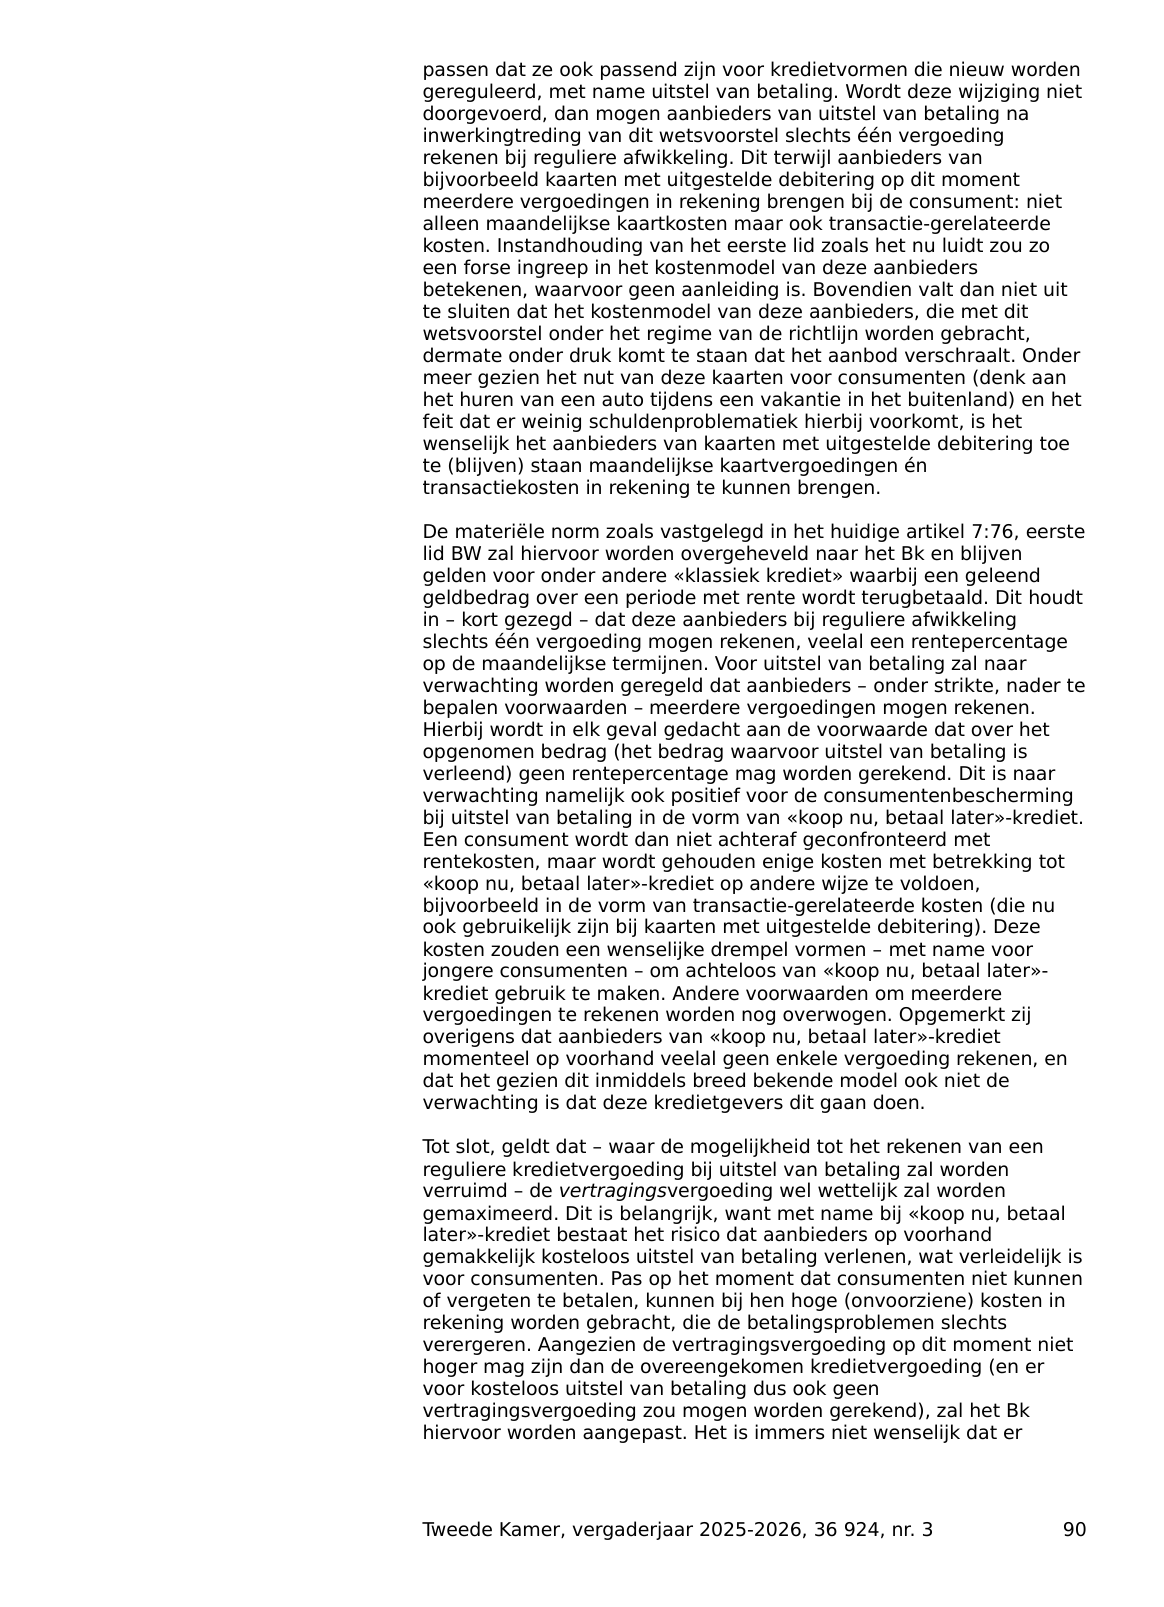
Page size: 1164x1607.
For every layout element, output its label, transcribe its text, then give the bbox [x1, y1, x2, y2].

text Tot slot, geldt dat – waar de mogelijkheid tot het rekenen van een reguliere kredietvergoeding bij uitstel van betaling zal worden verruimd – de vertragingsvergoeding wel wettelijk zal worden gemaximeerd. Dit is belangrijk, want met name bij «koop nu, betaal later»-krediet bestaat het risico dat aanbieders op voorhand gemakkelijk kosteloos uitstel van betaling verlenen, wat verleidelijk is voor consumenten. Pas op het moment dat consumenten niet kunnen of vergeten te betalen, kunnen bij hen hoge (onvoorziene) kosten in rekening worden gebracht, die de betalingsproblemen slechts verergeren. Aangezien de vertragingsvergoeding op dit moment niet hoger mag zijn dan de overeengekomen kredietvergoeding (en er voor kosteloos uitstel van betaling dus ook geen vertragingsvergoeding zou mogen worden gerekend), zal het Bk hiervoor worden aangepast. Het is immers niet wenselijk dat er [422, 1136, 1087, 1444]
text passen dat ze ook passend zijn voor kredietvormen die nieuw worden gereguleerd, met name uitstel van betaling. Wordt deze wijziging niet doorgevoerd, dan mogen aanbieders van uitstel van betaling na inwerkingtreding van dit wetsvoorstel slechts één vergoeding rekenen bij reguliere afwikkeling. Dit terwijl aanbieders van bijvoorbeeld kaarten met uitgestelde debitering op dit moment meerdere vergoedingen in rekening brengen bij de consument: niet alleen maandelijkse kaartkosten maar ook transactie-gerelateerde kosten. Instandhouding van het eerste lid zoals het nu luidt zou zo een forse ingreep in het kostenmodel van deze aanbieders betekenen, waarvoor geen aanleiding is. Bovendien valt dan niet uit te sluiten dat het kostenmodel van deze aanbieders, die met dit wetsvoorstel onder het regime van de richtlijn worden gebracht, dermate onder druk komt te staan dat het aanbod verschraalt. Onder meer gezien het nut van deze kaarten voor consumenten (denk aan het huren van een auto tijdens een vakantie in het buitenland) en het feit dat er weinig schuldenproblematiek hierbij voorkomt, is het wenselijk het aanbieders van kaarten met uitgestelde debitering toe te (blijven) staan maandelijkse kaartvergoedingen én transactiekosten in rekening te kunnen brengen. [422, 59, 1087, 499]
text De materiële norm zoals vastgelegd in het huidige artikel 7:76, eerste lid BW zal hiervoor worden overgeheveld naar het Bk en blijven gelden voor onder andere «klassiek krediet» waarbij een geleend geldbedrag over een periode met rente wordt terugbetaald. Dit houdt in – kort gezegd – dat deze aanbieders bij reguliere afwikkeling slechts één vergoeding mogen rekenen, veelal een rentepercentage op de maandelijkse termijnen. Voor uitstel van betaling zal naar verwachting worden geregeld dat aanbieders – onder strikte, nader te bepalen voorwaarden – meerdere vergoedingen mogen rekenen. Hierbij wordt in elk geval gedacht aan de voorwaarde dat over het opgenomen bedrag (het bedrag waarvoor uitstel van betaling is verleend) geen rentepercentage mag worden gerekend. Dit is naar verwachting namelijk ook positief voor de consumentenbescherming bij uitstel van betaling in de vorm van «koop nu, betaal later»-krediet. Een consument wordt dan niet achteraf geconfronteerd met rentekosten, maar wordt gehouden enige kosten met betrekking tot «koop nu, betaal later»-krediet op andere wijze te voldoen, bijvoorbeeld in de vorm van transactie-gerelateerde kosten (die nu ook gebruikelijk zijn bij kaarten met uitgestelde debitering). Deze kosten zouden een wenselijke drempel vormen – met name voor jongere consumenten – om achteloos van «koop nu, betaal later»-krediet gebruik te maken. Andere voorwaarden om meerdere vergoedingen te rekenen worden nog overwogen. Opgemerkt zij overigens dat aanbieders van «koop nu, betaal later»-krediet momenteel op voorhand veelal geen enkele vergoeding rekenen, en dat het gezien dit inmiddels breed bekende model ook niet de verwachting is dat deze kredietgevers dit gaan doen. [422, 521, 1087, 1114]
